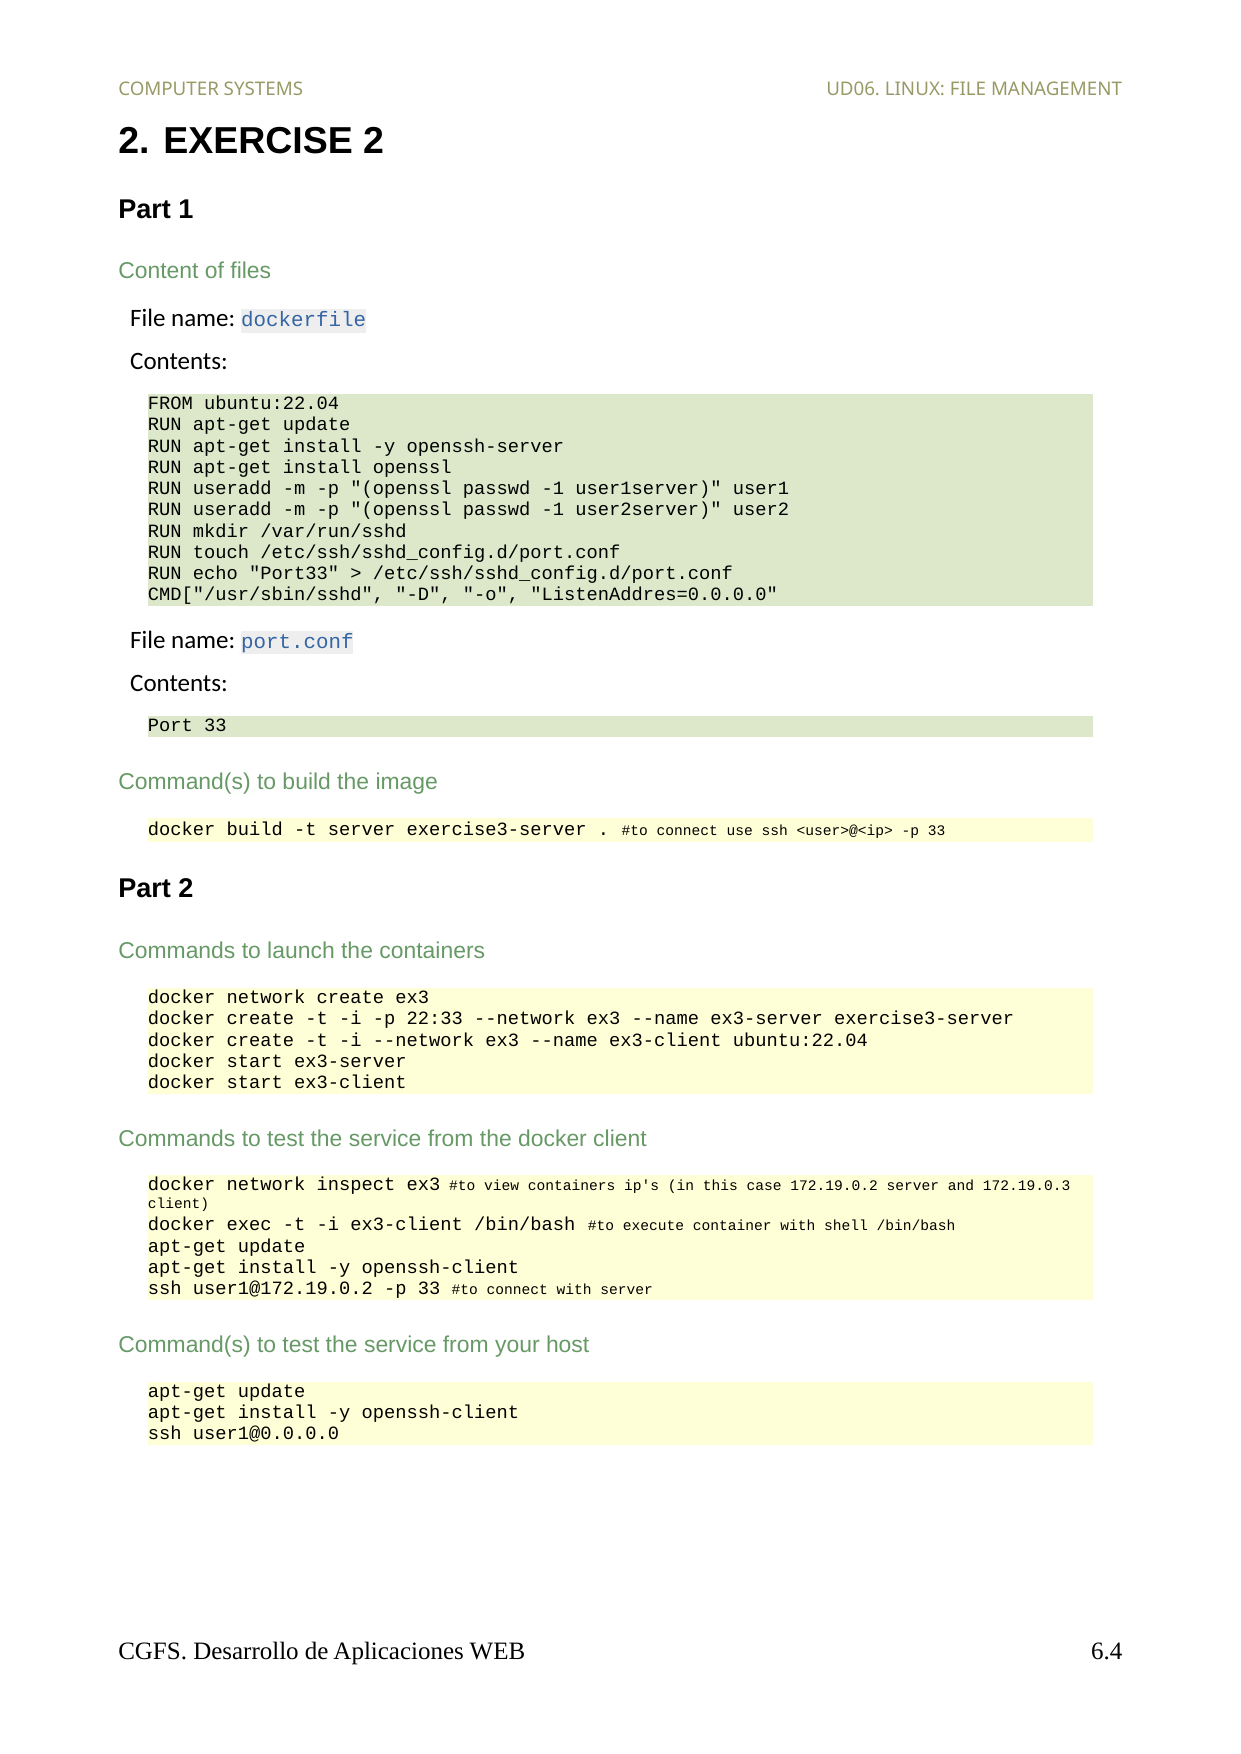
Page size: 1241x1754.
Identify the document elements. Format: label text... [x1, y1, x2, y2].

text CMD["/usr/sbin/sshd", "-D", "-o", "ListenAddres=0.0.0.0" [148, 585, 1093, 606]
subtitle Content of files [118, 257, 1122, 284]
text File name: dockerfile [118, 302, 1122, 333]
text docker create -t -i --network ex3 --name ex3-client ubuntu:22.04 [148, 1030, 1093, 1052]
subtitle Part 1 [118, 193, 1122, 224]
text Contents: [118, 345, 1122, 376]
text docker create -t -i -p 22:33 --network ex3 --name ex3-server exercise3-server [148, 1009, 1093, 1030]
text RUN touch /etc/ssh/sshd_config.d/port.conf [148, 543, 1093, 564]
text docker build -t server exercise3-server . #to connect use ssh <user>@<ip> -p 33 [148, 818, 1093, 842]
subtitle Command(s) to build the image [118, 768, 1122, 794]
text apt-get update [148, 1237, 1093, 1258]
text docker network create ex3 [148, 988, 1093, 1009]
text RUN apt-get install -y openssh-server [148, 436, 1093, 458]
text docker start ex3-client [148, 1073, 1093, 1094]
text docker network inspect ex3 #to view containers ip's (in this case 172.19.0.2 server and 172.19.0.3 client) [148, 1175, 1093, 1213]
text ssh user1@0.0.0.0 [148, 1424, 1093, 1445]
text apt-get install -y openssh-client [148, 1403, 1093, 1424]
subtitle Commands to test the service from the docker client [118, 1125, 1122, 1151]
text docker exec -t -i ex3-client /bin/bash #to execute container with shell /bin/bash [148, 1213, 1093, 1237]
text RUN apt-get install openssl [148, 458, 1093, 479]
text Contents: [118, 667, 1122, 697]
text FROM ubuntu:22.04 [148, 394, 1093, 415]
text apt-get install -y openssh-client [148, 1258, 1093, 1279]
text RUN useradd -m -p "(openssl passwd -1 user2server)" user2 [148, 500, 1093, 521]
text apt-get update [148, 1382, 1093, 1403]
subtitle Commands to launch the containers [118, 937, 1122, 964]
text docker start ex3-server [148, 1052, 1093, 1073]
text RUN echo "Port33" > /etc/ssh/sshd_config.d/port.conf [148, 564, 1093, 585]
text RUN apt-get update [148, 415, 1093, 436]
subtitle Command(s) to test the service from your host [118, 1331, 1122, 1357]
text Port 33 [148, 716, 1093, 737]
subtitle Part 2 [118, 872, 1122, 904]
text ssh user1@172.19.0.2 -p 33 #to connect with server [148, 1279, 1093, 1300]
text RUN mkdir /var/run/sshd [148, 521, 1093, 543]
text RUN useradd -m -p "(openssl passwd -1 user1server)" user1 [148, 479, 1093, 500]
subtitle Exercise 2 [118, 118, 1122, 161]
text File name: port.conf [118, 624, 1122, 654]
